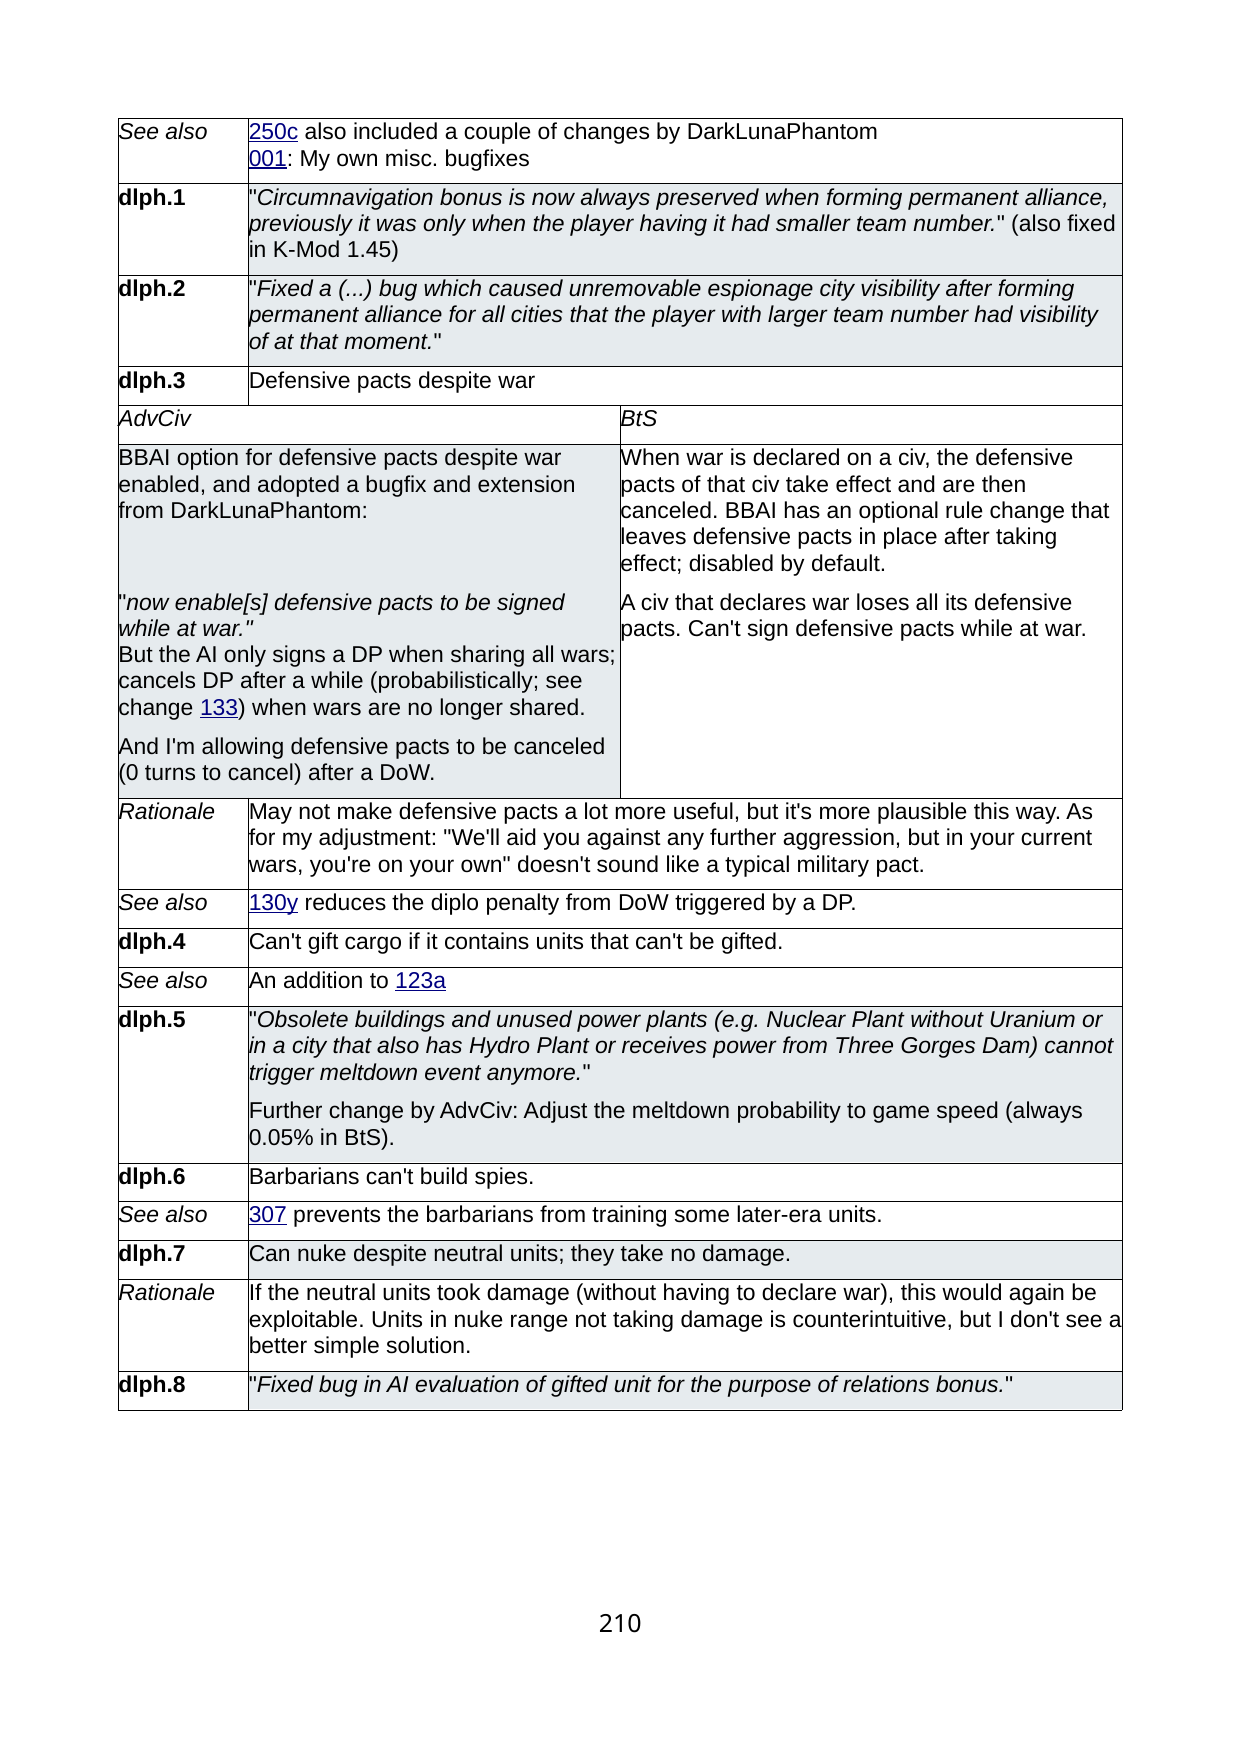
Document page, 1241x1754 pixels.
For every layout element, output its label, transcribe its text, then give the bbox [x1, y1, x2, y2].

table_cell An addition to 123a [249, 968, 1122, 1006]
table_cell dlph.7 [119, 1241, 248, 1279]
table_cell "Fixed bug in AI evaluation of gifted unit for the purpose of relations bonus." [249, 1372, 1122, 1409]
table_cell Can't gift cargo if it contains units that can't be gifted. [249, 929, 1122, 967]
table_cell When war is declared on a civ, the defensive pacts of that civ take effect and are then canceled. BBAI has an optional rule change that leaves defensive pacts in place after taking effect; disabled by default. A civ that declares war loses all its defensive pacts. Can't sign defensive pacts while at war. [621, 445, 1122, 798]
table_cell dlph.6 [119, 1164, 248, 1201]
table_cell dlph.3 [119, 367, 248, 405]
table_cell See also [119, 1202, 248, 1240]
table_cell Rationale [119, 799, 248, 889]
table_cell "Circumnavigation bonus is now always preserved when forming permanent alliance, previously it was only when the player having it had smaller team number." (also fixed in K-Mod 1.45) [249, 184, 1122, 275]
table_cell See also [119, 119, 248, 183]
table_cell Rationale [119, 1280, 248, 1371]
table_cell 130y reduces the diplo penalty from DoW triggered by a DP. [249, 890, 1122, 928]
table_cell dlph.5 [119, 1007, 248, 1162]
table_cell AdvCiv [119, 406, 620, 444]
table_cell Defensive pacts despite war [249, 367, 1122, 405]
table_cell May not make defensive pacts a lot more useful, but it's more plausible this way. As for my adjustment: "We'll aid you against any further aggression, but in your current wars, you're on your own" doesn't sound like a typical military pact. [249, 799, 1122, 889]
table_cell BBAI option for defensive pacts despite war enabled, and adopted a bugfix and extension from DarkLunaPhantom: "now enable[s] defensive pacts to be signed while at war." But the AI only signs a DP when sharing all wars; cancels DP after a while (probabilistically; see change 133) when wars are no longer shared. And I'm allowing defensive pacts to be canceled (0 turns to cancel) after a DoW. [119, 445, 620, 798]
table_cell See also [119, 968, 248, 1006]
table_cell dlph.8 [119, 1372, 248, 1409]
table_cell Barbarians can't build spies. [249, 1164, 1122, 1201]
table_cell "Fixed a (...) bug which caused unremovable espionage city visibility after forming permanent alliance for all cities that the player with larger team number had visibility of at that moment." [249, 276, 1122, 366]
table_cell If the neutral units took damage (without having to declare war), this would again be exploitable. Units in nuke range not taking damage is counterintuitive, but I don't see a better simple solution. [249, 1280, 1122, 1371]
table_cell See also [119, 890, 248, 928]
table_cell Can nuke despite neutral units; they take no damage. [249, 1241, 1122, 1279]
table_cell 250c also included a couple of changes by DarkLunaPhantom 001: My own misc. bugfixes [249, 119, 1122, 183]
table_cell dlph.2 [119, 276, 248, 366]
table_cell 307 prevents the barbarians from training some later-era units. [249, 1202, 1122, 1240]
table_cell BtS [621, 406, 1122, 444]
table_cell dlph.1 [119, 184, 248, 275]
table_cell dlph.4 [119, 929, 248, 967]
table_cell "Obsolete buildings and unused power plants (e.g. Nuclear Plant without Uranium or in a city that also has Hydro Plant or receives power from Three Gorges Dam) cannot trigger meltdown event anymore." Further change by AdvCiv: Adjust the meltdown probability to game speed (always 0.05% in BtS). [249, 1007, 1122, 1162]
